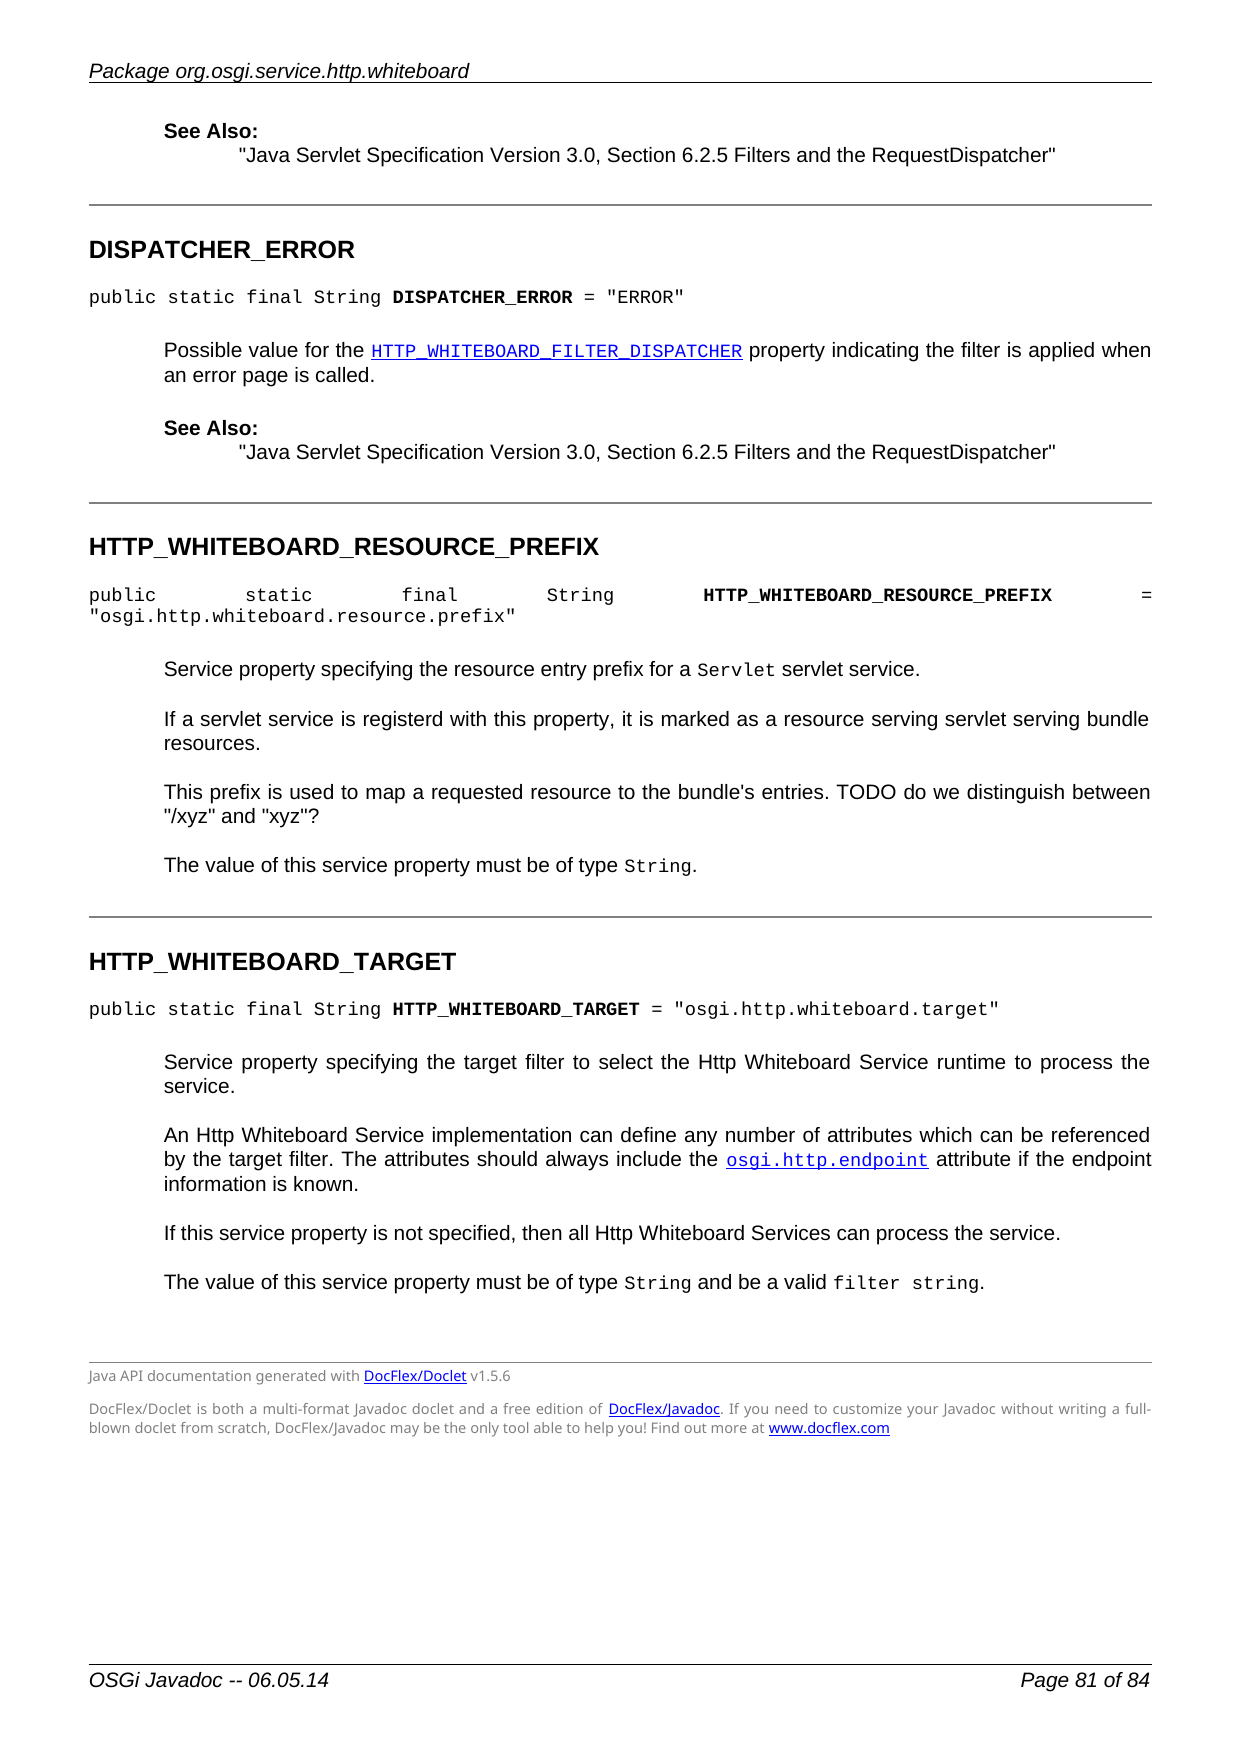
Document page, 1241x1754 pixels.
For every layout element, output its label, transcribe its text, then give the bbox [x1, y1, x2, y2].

text DocFlex/Doclet is both a multi-format Javadoc doclet and a free edition of DocFlex/Javadoc. If you need to customize your Javadoc without writing a full-blown doclet from scratch, DocFlex/Javadoc may be the only tool able to help you! Find out more at www.docflex.com [88, 1398, 1152, 1438]
text "Java Servlet Specification Version 3.0, Section 6.2.5 Filters and the RequestDispatcher" [238, 142, 1152, 166]
text An Http Whiteboard Service implementation can define any number of attributes which can be referenced by the target filter. The attributes should always include the osgi.http.endpoint attribute if the endpoint information is known. [163, 1123, 1152, 1196]
text Possible value for the HTTP_WHITEBOARD_FILTER_DISPATCHER property indicating the filter is applied when an error page is called. [163, 338, 1152, 387]
text Service property specifying the resource entry prefix for a Servlet servlet service. [163, 657, 1152, 682]
text public static final String HTTP_WHITEBOARD_RESOURCE_PREFIX = "osgi.http.whiteboard.resource.prefix" [88, 585, 1152, 628]
text Java API documentation generated with DocFlex/Doclet v1.5.6 [88, 1363, 1152, 1386]
text public static final String HTTP_WHITEBOARD_TARGET = "osgi.http.whiteboard.target" [88, 999, 1152, 1021]
subtitle HTTP_WHITEBOARD_RESOURCE_PREFIX [88, 532, 1152, 561]
text Service property specifying the target filter to select the Http Whiteboard Service runtime to process the service. [163, 1050, 1152, 1098]
text public static final String DISPATCHER_ERROR = "ERROR" [88, 287, 1152, 309]
text "Java Servlet Specification Version 3.0, Section 6.2.5 Filters and the RequestDispatcher" [238, 440, 1152, 464]
text See Also: [163, 118, 1152, 142]
subtitle DISPATCHER_ERROR [88, 234, 1152, 263]
text If this service property is not specified, then all Http Whiteboard Services can process the service. [163, 1221, 1152, 1245]
text This prefix is used to map a requested resource to the bundle's entries. TODO do we distinguish between "/xyz" and "xyz"? [163, 780, 1152, 828]
text See Also: [163, 416, 1152, 440]
text The value of this service property must be of type String and be a valid filter string. [163, 1270, 1152, 1295]
text The value of this service property must be of type String. [163, 853, 1152, 878]
text If a servlet service is registerd with this property, it is marked as a resource serving servlet serving bundle resources. [163, 707, 1152, 755]
subtitle HTTP_WHITEBOARD_TARGET [88, 946, 1152, 975]
